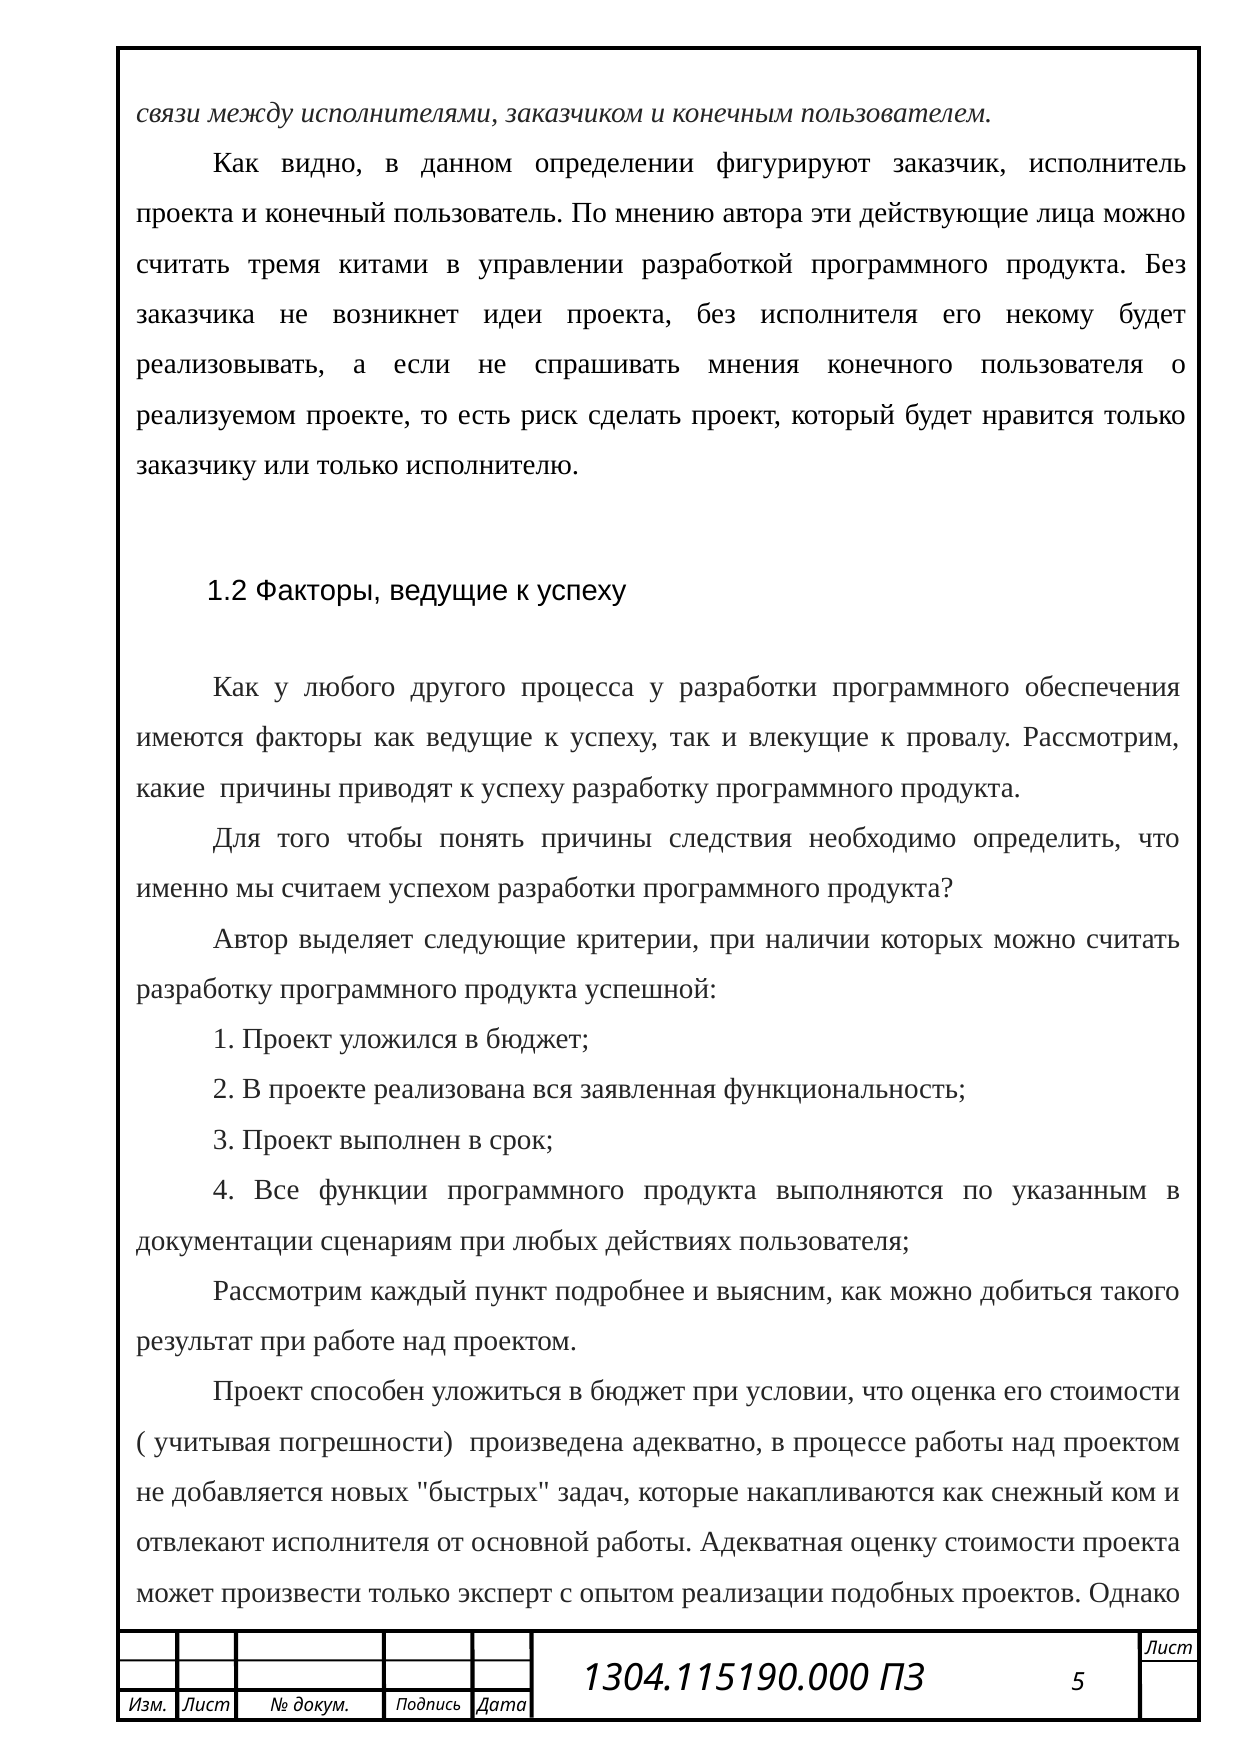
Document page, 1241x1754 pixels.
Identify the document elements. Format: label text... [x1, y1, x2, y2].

text Автор выделяет следующие критерии, при наличии которых можно считать разработку программного продукта успешной: [136, 921, 1181, 1004]
text 3. Проект выполнен в срок; [136, 1122, 1181, 1156]
text Для того чтобы понять причины следствия необходимо определить, что именно мы считаем успехом разработки программного продукта? [136, 820, 1181, 904]
text связи между исполнителями, заказчиком и конечным пользователем. [136, 95, 1187, 128]
text 2. В проекте реализована вся заявленная функциональность; [136, 1072, 1181, 1105]
text 4. Все функции программного продукта выполняются по указанным в документации сценариям при любых действиях пользователя; [136, 1172, 1181, 1256]
text Как у любого другого процесса у разработки программного обеспечения имеются факторы как ведущие к успеху, так и влекущие к провалу. Рассмотрим, какие причины приводят к успеху разработку программного продукта. [136, 669, 1181, 803]
subtitle 1.2 Факторы, ведущие к успеху [136, 573, 1181, 606]
text 1. Проект уложился в бюджет; [136, 1021, 1181, 1055]
text Проект способен уложиться в бюджет при условии, что оценка его стоимости ( учитывая погрешности) произведена адекватно, в процессе работы над проектом не добавляется новых "быстрых" задач, которые накапливаются как снежный ком и отвлекают исполнителя от основной работы. Адекватная оценку стоимости проекта может произвести только эксперт с опытом реализации подобных проектов. Однако [136, 1373, 1181, 1608]
text Рассмотрим каждый пункт подробнее и выясним, как можно добиться такого результат при работе над проектом. [136, 1273, 1181, 1357]
text Как видно, в данном определении фигурируют заказчик, исполнитель проекта и конечный пользователь. По мнению автора эти действующие лица можно считать тремя китами в управлении разработкой программного продукта. Без заказчика не возникнет идеи проекта, без исполнителя его некому будет реализовывать, а если не спрашивать мнения конечного пользователя о реализуемом проекте, то есть риск сделать проект, который будет нравится только заказчику или только исполнителю. [136, 145, 1187, 481]
